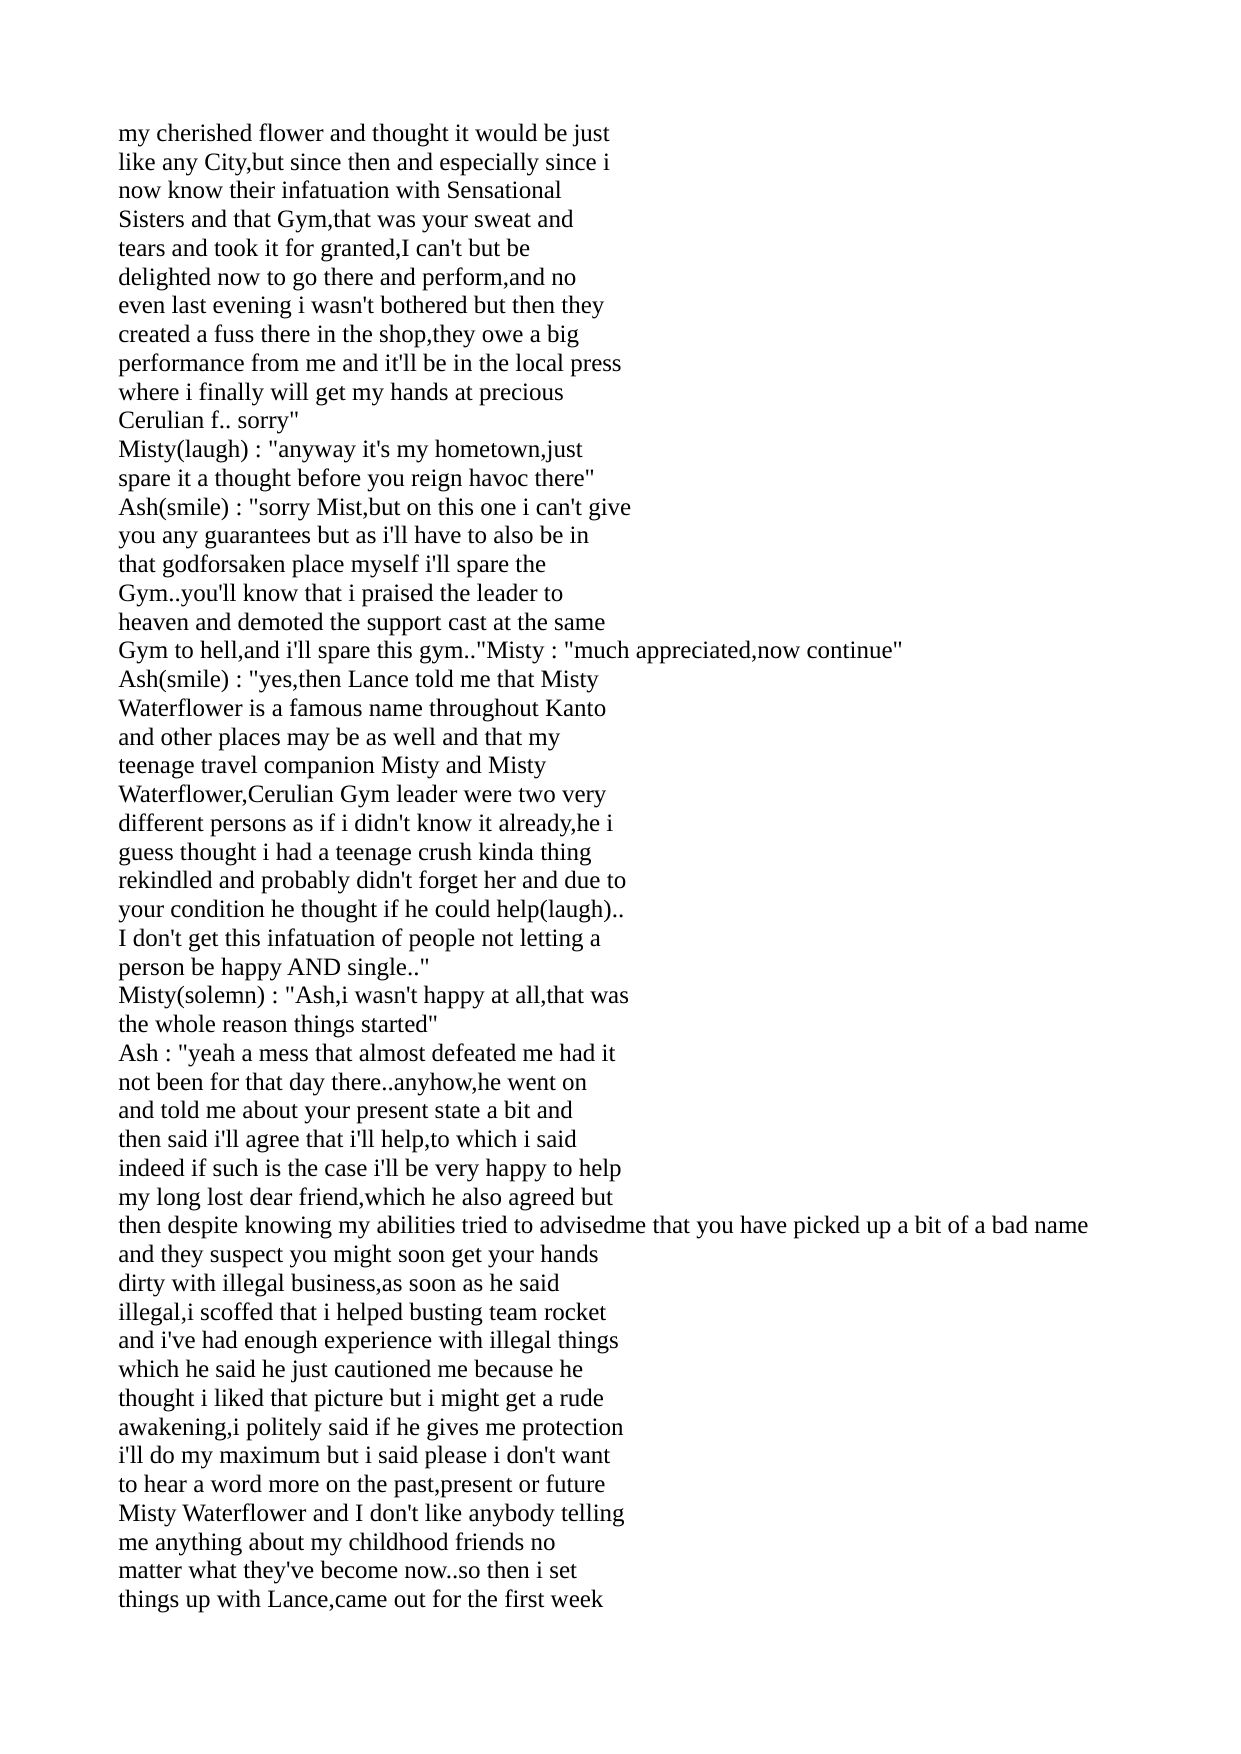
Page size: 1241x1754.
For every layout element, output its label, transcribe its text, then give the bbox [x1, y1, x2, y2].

text performance from me and it'll be in the local press [118, 348, 1122, 377]
text the whole reason things started" [118, 1009, 1122, 1038]
text Misty Waterflower and I don't like anybody telling [118, 1498, 1122, 1527]
text Waterflower,Cerulian Gym leader were two very [118, 779, 1122, 808]
text your condition he thought if he could help(laugh).. [118, 894, 1122, 923]
text and they suspect you might soon get your hands [118, 1239, 1122, 1268]
text dirty with illegal business,as soon as he said [118, 1268, 1122, 1297]
text and i've had enough experience with illegal things [118, 1326, 1122, 1354]
text teenage travel companion Misty and Misty [118, 751, 1122, 779]
text illegal,i scoffed that i helped busting team rocket [118, 1297, 1122, 1326]
text where i finally will get my hands at precious [118, 377, 1122, 406]
text that godforsaken place myself i'll spare the [118, 549, 1122, 578]
text tears and took it for granted,I can't but be [118, 233, 1122, 262]
text Cerulian f.. sorry" [118, 406, 1122, 434]
text even last evening i wasn't bothered but then they [118, 291, 1122, 319]
text Misty(laugh) : "anyway it's my hometown,just [118, 434, 1122, 463]
text like any City,but since then and especially since i [118, 147, 1122, 176]
text you any guarantees but as i'll have to also be in [118, 521, 1122, 549]
text Sisters and that Gym,that was your sweat and [118, 204, 1122, 233]
text my long lost dear friend,which he also agreed but [118, 1182, 1122, 1211]
text my cherished flower and thought it would be just [118, 118, 1122, 147]
text Ash : "yeah a mess that almost defeated me had it [118, 1038, 1122, 1067]
text matter what they've become now..so then i set [118, 1556, 1122, 1584]
text spare it a thought before you reign havoc there" [118, 463, 1122, 492]
text then despite knowing my abilities tried to advisedme that you have picked up a bit of a bad name [118, 1211, 1122, 1239]
text me anything about my childhood friends no [118, 1527, 1122, 1556]
text i'll do my maximum but i said please i don't want [118, 1441, 1122, 1469]
text person be happy AND single.." [118, 952, 1122, 981]
text guess thought i had a teenage crush kinda thing [118, 837, 1122, 866]
text then said i'll agree that i'll help,to which i said [118, 1124, 1122, 1153]
text and told me about your present state a bit and [118, 1096, 1122, 1124]
text Misty(solemn) : "Ash,i wasn't happy at all,that was [118, 981, 1122, 1009]
text Gym to hell,and i'll spare this gym.."Misty : "much appreciated,now continue" [118, 636, 1122, 664]
text things up with Lance,came out for the first week [118, 1584, 1122, 1613]
text rekindled and probably didn't forget her and due to [118, 866, 1122, 894]
text different persons as if i didn't know it already,he i [118, 808, 1122, 837]
text indeed if such is the case i'll be very happy to help [118, 1153, 1122, 1182]
text which he said he just cautioned me because he [118, 1354, 1122, 1383]
text heaven and demoted the support cast at the same [118, 607, 1122, 636]
text and other places may be as well and that my [118, 722, 1122, 751]
text thought i liked that picture but i might get a rude [118, 1383, 1122, 1412]
text not been for that day there..anyhow,he went on [118, 1067, 1122, 1096]
text awakening,i politely said if he gives me protection [118, 1412, 1122, 1441]
text to hear a word more on the past,present or future [118, 1469, 1122, 1498]
text Ash(smile) : "yes,then Lance told me that Misty [118, 664, 1122, 693]
text Waterflower is a famous name throughout Kanto [118, 693, 1122, 722]
text Gym..you'll know that i praised the leader to [118, 578, 1122, 607]
text delighted now to go there and perform,and no [118, 262, 1122, 291]
text Ash(smile) : "sorry Mist,but on this one i can't give [118, 492, 1122, 521]
text I don't get this infatuation of people not letting a [118, 923, 1122, 952]
text created a fuss there in the shop,they owe a big [118, 319, 1122, 348]
text now know their infatuation with Sensational [118, 176, 1122, 204]
